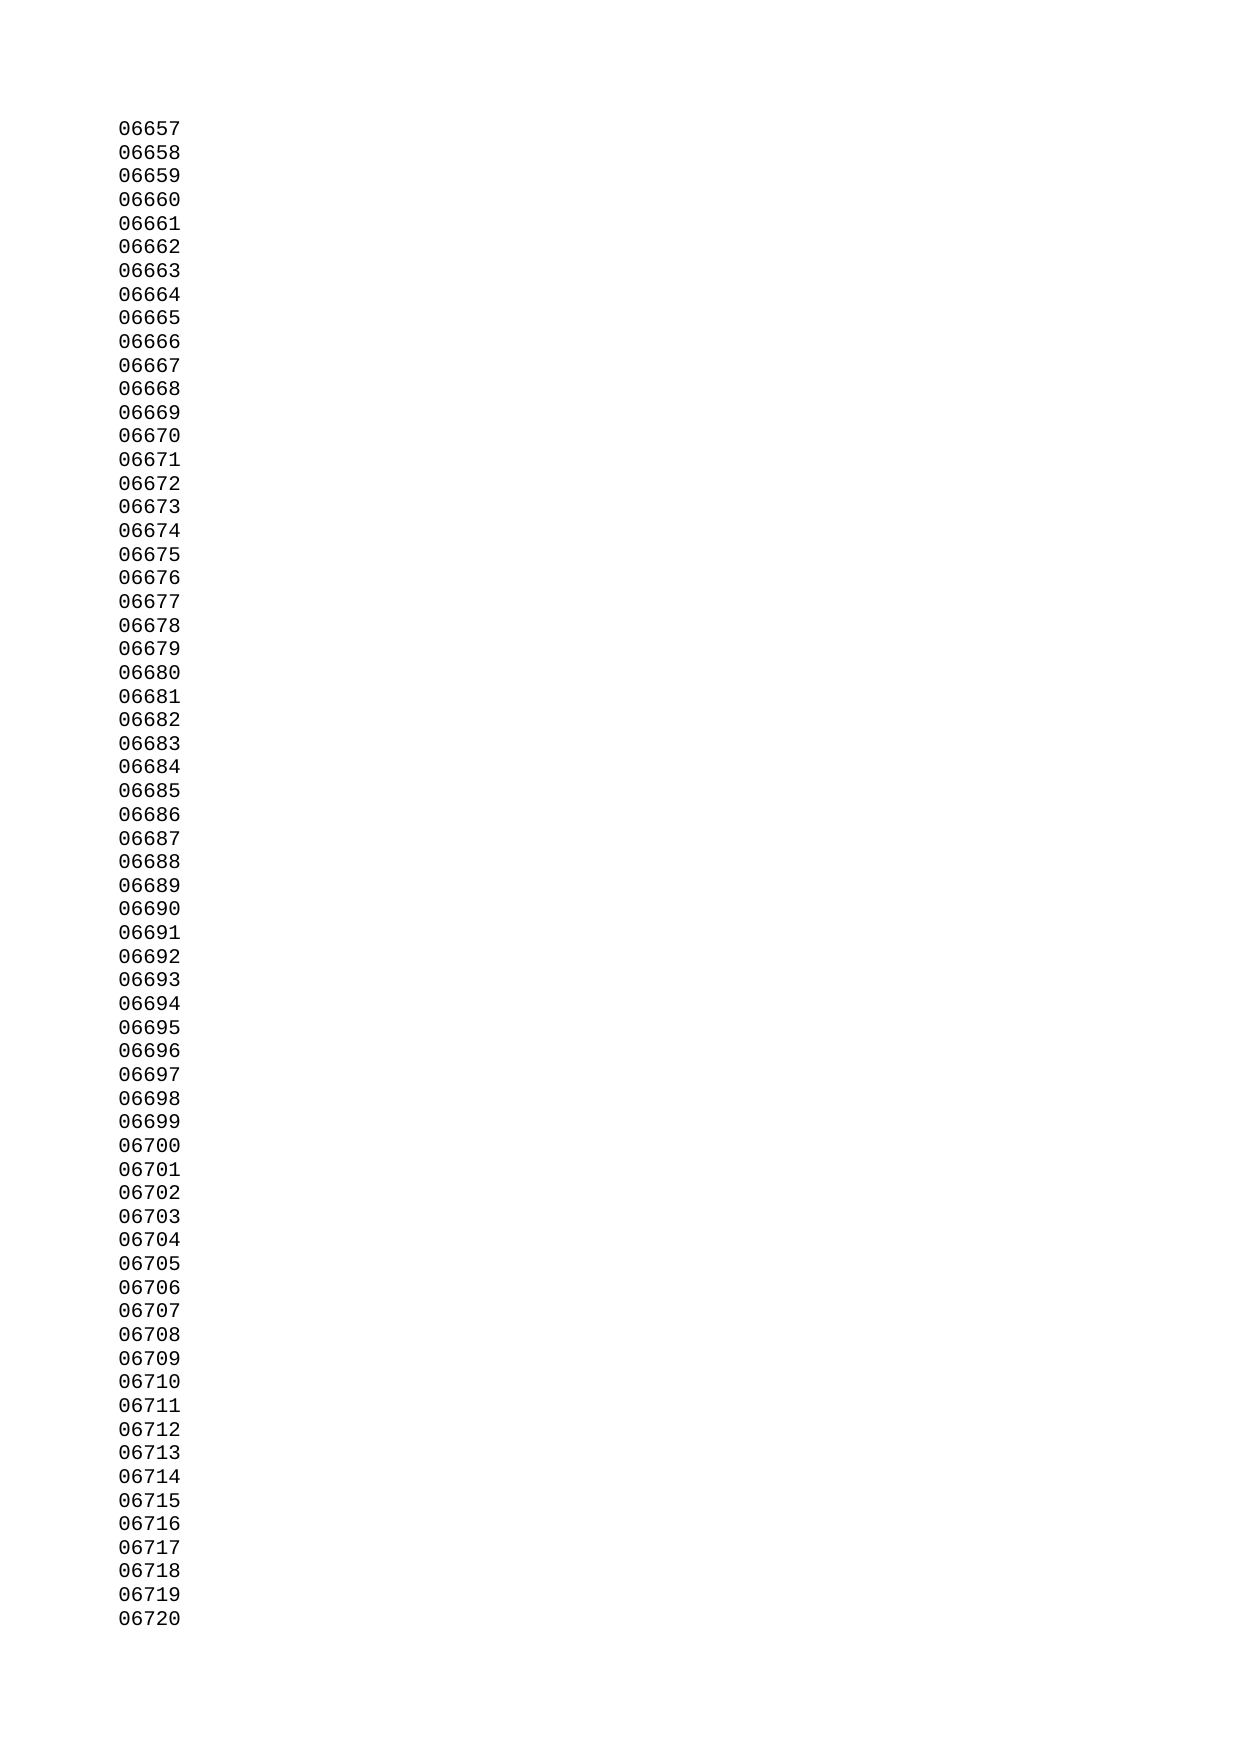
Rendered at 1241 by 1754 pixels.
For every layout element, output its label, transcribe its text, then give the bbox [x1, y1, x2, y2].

text 06661 [118, 213, 1122, 236]
text 06678 [118, 615, 1122, 638]
text 06708 [118, 1324, 1122, 1348]
text 06705 [118, 1253, 1122, 1277]
text 06700 [118, 1135, 1122, 1158]
text 06672 [118, 473, 1122, 496]
text 06658 [118, 142, 1122, 165]
text 06685 [118, 780, 1122, 804]
text 06704 [118, 1229, 1122, 1253]
text 06682 [118, 709, 1122, 733]
text 06681 [118, 686, 1122, 709]
text 06675 [118, 544, 1122, 567]
text 06695 [118, 1017, 1122, 1040]
text 06666 [118, 331, 1122, 354]
text 06702 [118, 1182, 1122, 1206]
text 06663 [118, 260, 1122, 284]
text 06699 [118, 1111, 1122, 1135]
text 06692 [118, 946, 1122, 969]
text 06671 [118, 449, 1122, 473]
text 06659 [118, 165, 1122, 189]
text 06713 [118, 1442, 1122, 1466]
text 06673 [118, 496, 1122, 520]
text 06720 [118, 1608, 1122, 1631]
text 06707 [118, 1300, 1122, 1324]
text 06683 [118, 733, 1122, 757]
text 06694 [118, 993, 1122, 1017]
text 06706 [118, 1277, 1122, 1300]
text 06667 [118, 354, 1122, 378]
text 06657 [118, 118, 1122, 142]
text 06679 [118, 638, 1122, 662]
text 06691 [118, 922, 1122, 946]
text 06690 [118, 898, 1122, 922]
text 06687 [118, 827, 1122, 851]
text 06697 [118, 1064, 1122, 1088]
text 06714 [118, 1466, 1122, 1489]
text 06703 [118, 1206, 1122, 1229]
text 06662 [118, 236, 1122, 260]
text 06693 [118, 969, 1122, 993]
text 06716 [118, 1513, 1122, 1537]
text 06665 [118, 307, 1122, 331]
text 06677 [118, 591, 1122, 615]
text 06711 [118, 1395, 1122, 1419]
text 06680 [118, 662, 1122, 686]
text 06710 [118, 1371, 1122, 1395]
text 06712 [118, 1419, 1122, 1442]
text 06719 [118, 1584, 1122, 1608]
text 06698 [118, 1088, 1122, 1111]
text 06674 [118, 520, 1122, 544]
text 06688 [118, 851, 1122, 875]
text 06676 [118, 567, 1122, 591]
text 06686 [118, 804, 1122, 827]
text 06664 [118, 284, 1122, 307]
text 06701 [118, 1158, 1122, 1182]
text 06689 [118, 875, 1122, 898]
text 06709 [118, 1348, 1122, 1371]
text 06696 [118, 1040, 1122, 1064]
text 06684 [118, 757, 1122, 780]
text 06715 [118, 1489, 1122, 1513]
text 06670 [118, 426, 1122, 449]
text 06668 [118, 378, 1122, 402]
text 06718 [118, 1561, 1122, 1584]
text 06660 [118, 189, 1122, 213]
text 06669 [118, 402, 1122, 426]
text 06717 [118, 1537, 1122, 1561]
